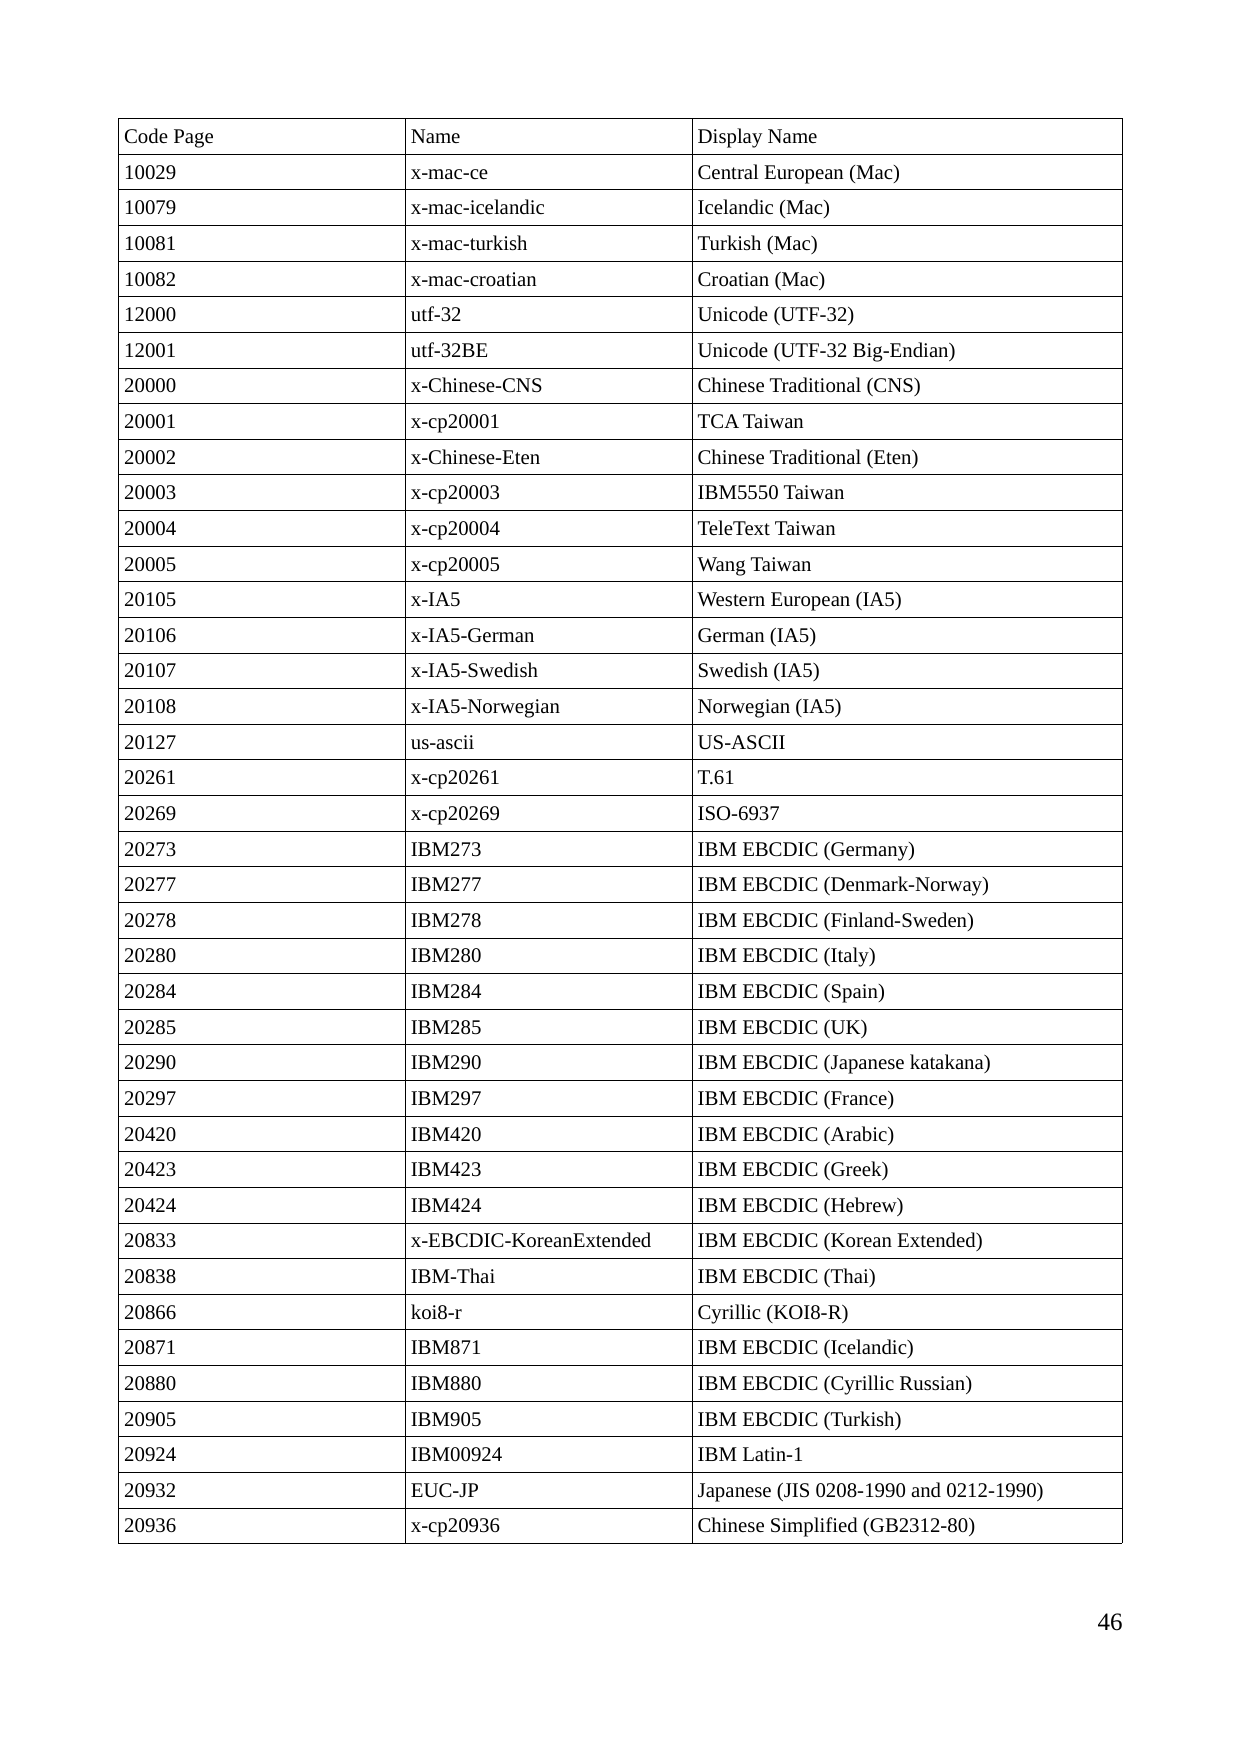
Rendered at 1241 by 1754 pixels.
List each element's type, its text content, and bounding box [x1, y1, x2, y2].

table_cell IBM284 [406, 974, 692, 1009]
table_cell US-ASCII [693, 725, 1122, 759]
table_cell ISO-6937 [693, 796, 1122, 831]
table_cell utf-32 [406, 297, 692, 332]
table_cell IBM EBCDIC (Arabic) [693, 1117, 1122, 1151]
table_cell x-Chinese-Eten [406, 440, 692, 474]
table_cell x-cp20269 [406, 796, 692, 831]
table_cell IBM EBCDIC (Japanese katakana) [693, 1045, 1122, 1080]
table_cell 20003 [119, 475, 405, 510]
table_cell German (IA5) [693, 618, 1122, 652]
table_cell IBM EBCDIC (Cyrillic Russian) [693, 1366, 1122, 1401]
table_cell 10029 [119, 155, 405, 189]
table_cell Chinese Simplified (GB2312-80) [693, 1509, 1122, 1543]
table_cell Swedish (IA5) [693, 654, 1122, 688]
table_cell 20424 [119, 1188, 405, 1222]
table_cell x-IA5-German [406, 618, 692, 652]
table_cell x-cp20261 [406, 760, 692, 795]
table_cell IBM EBCDIC (UK) [693, 1010, 1122, 1044]
table_cell koi8-r [406, 1295, 692, 1329]
table_cell Central European (Mac) [693, 155, 1122, 189]
table_cell Unicode (UTF-32 Big-Endian) [693, 333, 1122, 367]
table_cell 20838 [119, 1259, 405, 1294]
table_cell 20107 [119, 654, 405, 688]
table_cell IBM280 [406, 939, 692, 973]
table_cell 20108 [119, 689, 405, 724]
table_cell 20420 [119, 1117, 405, 1151]
table_cell IBM424 [406, 1188, 692, 1222]
table_cell 20833 [119, 1224, 405, 1258]
table_cell IBM EBCDIC (Denmark-Norway) [693, 867, 1122, 902]
table_cell IBM5550 Taiwan [693, 475, 1122, 510]
table_cell 20105 [119, 582, 405, 617]
table_cell IBM EBCDIC (Italy) [693, 939, 1122, 973]
table_cell 20866 [119, 1295, 405, 1329]
table_cell x-mac-icelandic [406, 190, 692, 225]
table_cell utf-32BE [406, 333, 692, 367]
table_cell IBM905 [406, 1402, 692, 1436]
table_cell x-IA5-Swedish [406, 654, 692, 688]
table_cell 20871 [119, 1330, 405, 1365]
table_cell 20284 [119, 974, 405, 1009]
table_cell Chinese Traditional (Eten) [693, 440, 1122, 474]
table_cell 20880 [119, 1366, 405, 1401]
table_cell IBM EBCDIC (Icelandic) [693, 1330, 1122, 1365]
table_cell 20273 [119, 832, 405, 866]
table_cell x-cp20004 [406, 511, 692, 546]
table_cell T.61 [693, 760, 1122, 795]
table_cell x-mac-ce [406, 155, 692, 189]
table_cell Norwegian (IA5) [693, 689, 1122, 724]
table_cell x-cp20001 [406, 404, 692, 439]
table_cell 10081 [119, 226, 405, 261]
table_cell x-mac-turkish [406, 226, 692, 261]
table_cell Unicode (UTF-32) [693, 297, 1122, 332]
table_cell IBM273 [406, 832, 692, 866]
table_cell 20000 [119, 369, 405, 403]
table_cell 20423 [119, 1152, 405, 1187]
table_cell 20285 [119, 1010, 405, 1044]
table_cell Turkish (Mac) [693, 226, 1122, 261]
table_header Name [406, 119, 692, 154]
table_cell IBM EBCDIC (Greek) [693, 1152, 1122, 1187]
table_cell IBM297 [406, 1081, 692, 1116]
table_cell IBM290 [406, 1045, 692, 1080]
table_cell x-cp20005 [406, 547, 692, 581]
table_cell IBM880 [406, 1366, 692, 1401]
table_cell 20297 [119, 1081, 405, 1116]
table_cell 10079 [119, 190, 405, 225]
table_cell IBM EBCDIC (Thai) [693, 1259, 1122, 1294]
table_header Code Page [119, 119, 405, 154]
table_cell Japanese (JIS 0208-1990 and 0212-1990) [693, 1473, 1122, 1507]
table_cell 20004 [119, 511, 405, 546]
table_cell EUC-JP [406, 1473, 692, 1507]
table_cell 20106 [119, 618, 405, 652]
table_cell IBM EBCDIC (Korean Extended) [693, 1224, 1122, 1258]
table_cell x-cp20936 [406, 1509, 692, 1543]
table_cell IBM EBCDIC (Finland-Sweden) [693, 903, 1122, 937]
table_cell x-cp20003 [406, 475, 692, 510]
table_cell IBM EBCDIC (Hebrew) [693, 1188, 1122, 1222]
table_cell 20002 [119, 440, 405, 474]
table_cell 20277 [119, 867, 405, 902]
table_cell IBM423 [406, 1152, 692, 1187]
table_cell Wang Taiwan [693, 547, 1122, 581]
table_cell 20261 [119, 760, 405, 795]
table_header Display Name [693, 119, 1122, 154]
table_cell Croatian (Mac) [693, 262, 1122, 296]
table_cell 20005 [119, 547, 405, 581]
table_cell 20290 [119, 1045, 405, 1080]
table_cell 12001 [119, 333, 405, 367]
table_cell IBM-Thai [406, 1259, 692, 1294]
table_cell x-IA5-Norwegian [406, 689, 692, 724]
table_cell Chinese Traditional (CNS) [693, 369, 1122, 403]
table_cell 20280 [119, 939, 405, 973]
table_cell IBM277 [406, 867, 692, 902]
table_cell x-EBCDIC-KoreanExtended [406, 1224, 692, 1258]
table_cell TCA Taiwan [693, 404, 1122, 439]
table_cell IBM EBCDIC (France) [693, 1081, 1122, 1116]
table_cell 20127 [119, 725, 405, 759]
table_cell 12000 [119, 297, 405, 332]
table_cell IBM420 [406, 1117, 692, 1151]
table_cell x-IA5 [406, 582, 692, 617]
table_cell Cyrillic (KOI8-R) [693, 1295, 1122, 1329]
table_cell IBM EBCDIC (Germany) [693, 832, 1122, 866]
table_cell IBM00924 [406, 1437, 692, 1472]
table_cell TeleText Taiwan [693, 511, 1122, 546]
table_cell IBM EBCDIC (Spain) [693, 974, 1122, 1009]
table_cell Western European (IA5) [693, 582, 1122, 617]
table_cell us-ascii [406, 725, 692, 759]
table_cell 20905 [119, 1402, 405, 1436]
table_cell 20924 [119, 1437, 405, 1472]
table_cell IBM Latin-1 [693, 1437, 1122, 1472]
table_cell IBM871 [406, 1330, 692, 1365]
table_cell IBM278 [406, 903, 692, 937]
table_cell x-Chinese-CNS [406, 369, 692, 403]
table_cell IBM285 [406, 1010, 692, 1044]
table_cell x-mac-croatian [406, 262, 692, 296]
table_cell 20278 [119, 903, 405, 937]
table_cell 20001 [119, 404, 405, 439]
table_cell 20932 [119, 1473, 405, 1507]
table_cell 20936 [119, 1509, 405, 1543]
table_cell Icelandic (Mac) [693, 190, 1122, 225]
table_cell 20269 [119, 796, 405, 831]
table_cell IBM EBCDIC (Turkish) [693, 1402, 1122, 1436]
table_cell 10082 [119, 262, 405, 296]
